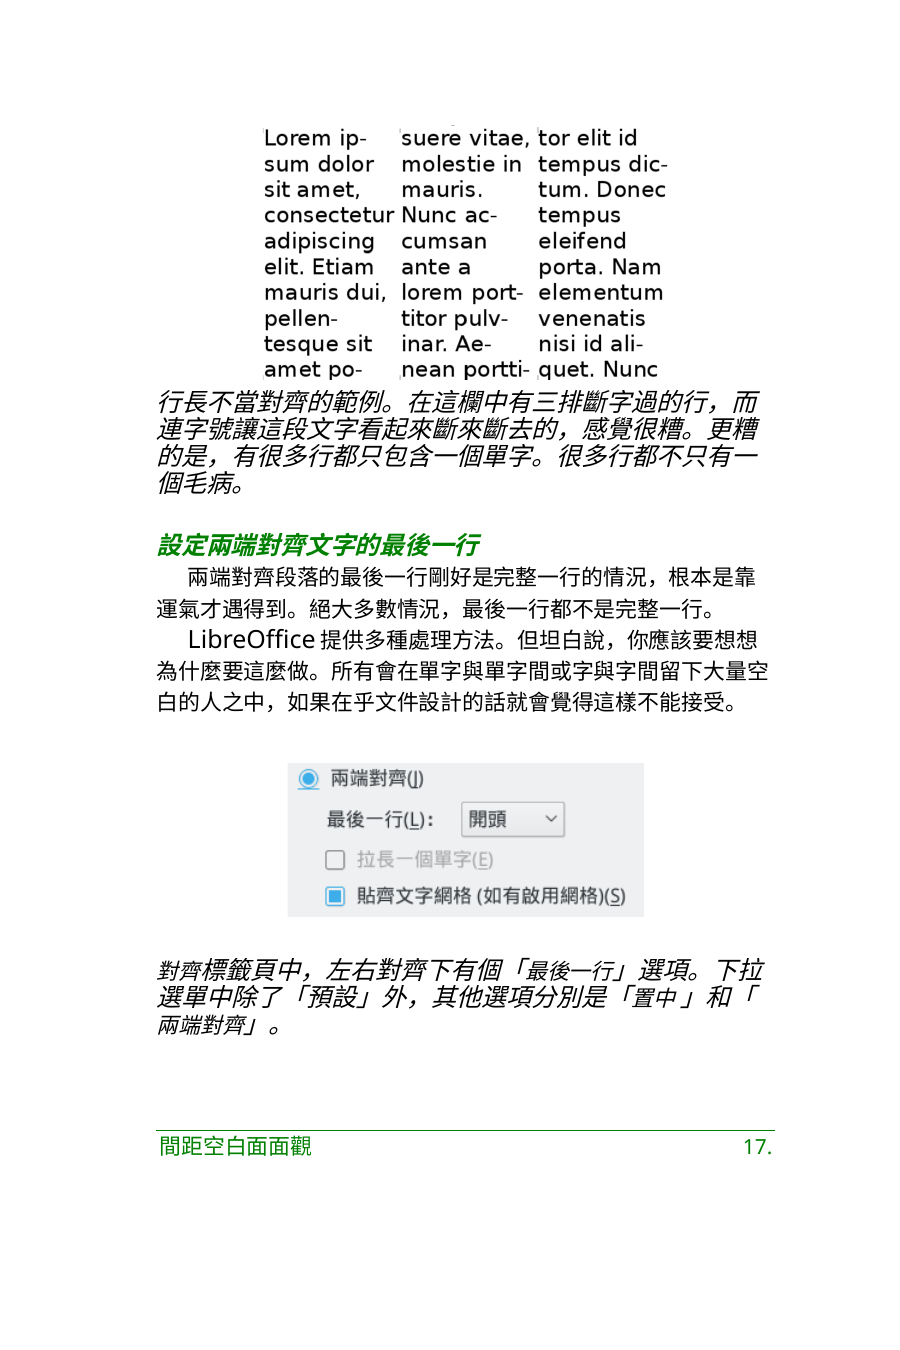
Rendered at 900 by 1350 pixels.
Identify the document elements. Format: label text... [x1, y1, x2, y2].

table_cell 行長不當對齊的範例。在這欄中有三排斷字過的行，而連字號讓這段文字看起來斷來斷去的，感覺很糟。更糟的是，有很多行都只包含一個單字。很多行都不只有一個毛病。 [156, 382, 775, 498]
text 兩端對齊段落的最後一行剛好是完整一行的情況，根本是靠運氣才遇得到。絕大多數情況，最後一行都不是完整一行。 [156, 561, 775, 623]
text LibreOffice提供多種處理方法。但坦白說，你應該要想想為什麼要這麼做。所有會在單字與單字間或字與字間留下大量空白的人之中，如果在乎文件設計的話就會覺得這樣不能接受。 [156, 623, 775, 717]
table_header [156, 125, 775, 382]
table_header [156, 733, 775, 950]
table_cell 對齊標籤頁中，左右對齊下有個「最後一行」選項。下拉選單中除了「預設」外，其他選項分別是「置中 」和「 兩端對齊」。 [156, 950, 775, 1039]
subtitle 設定兩端對齊文字的最後一行 [156, 529, 775, 561]
picture [287, 763, 644, 917]
picture [262, 125, 669, 380]
